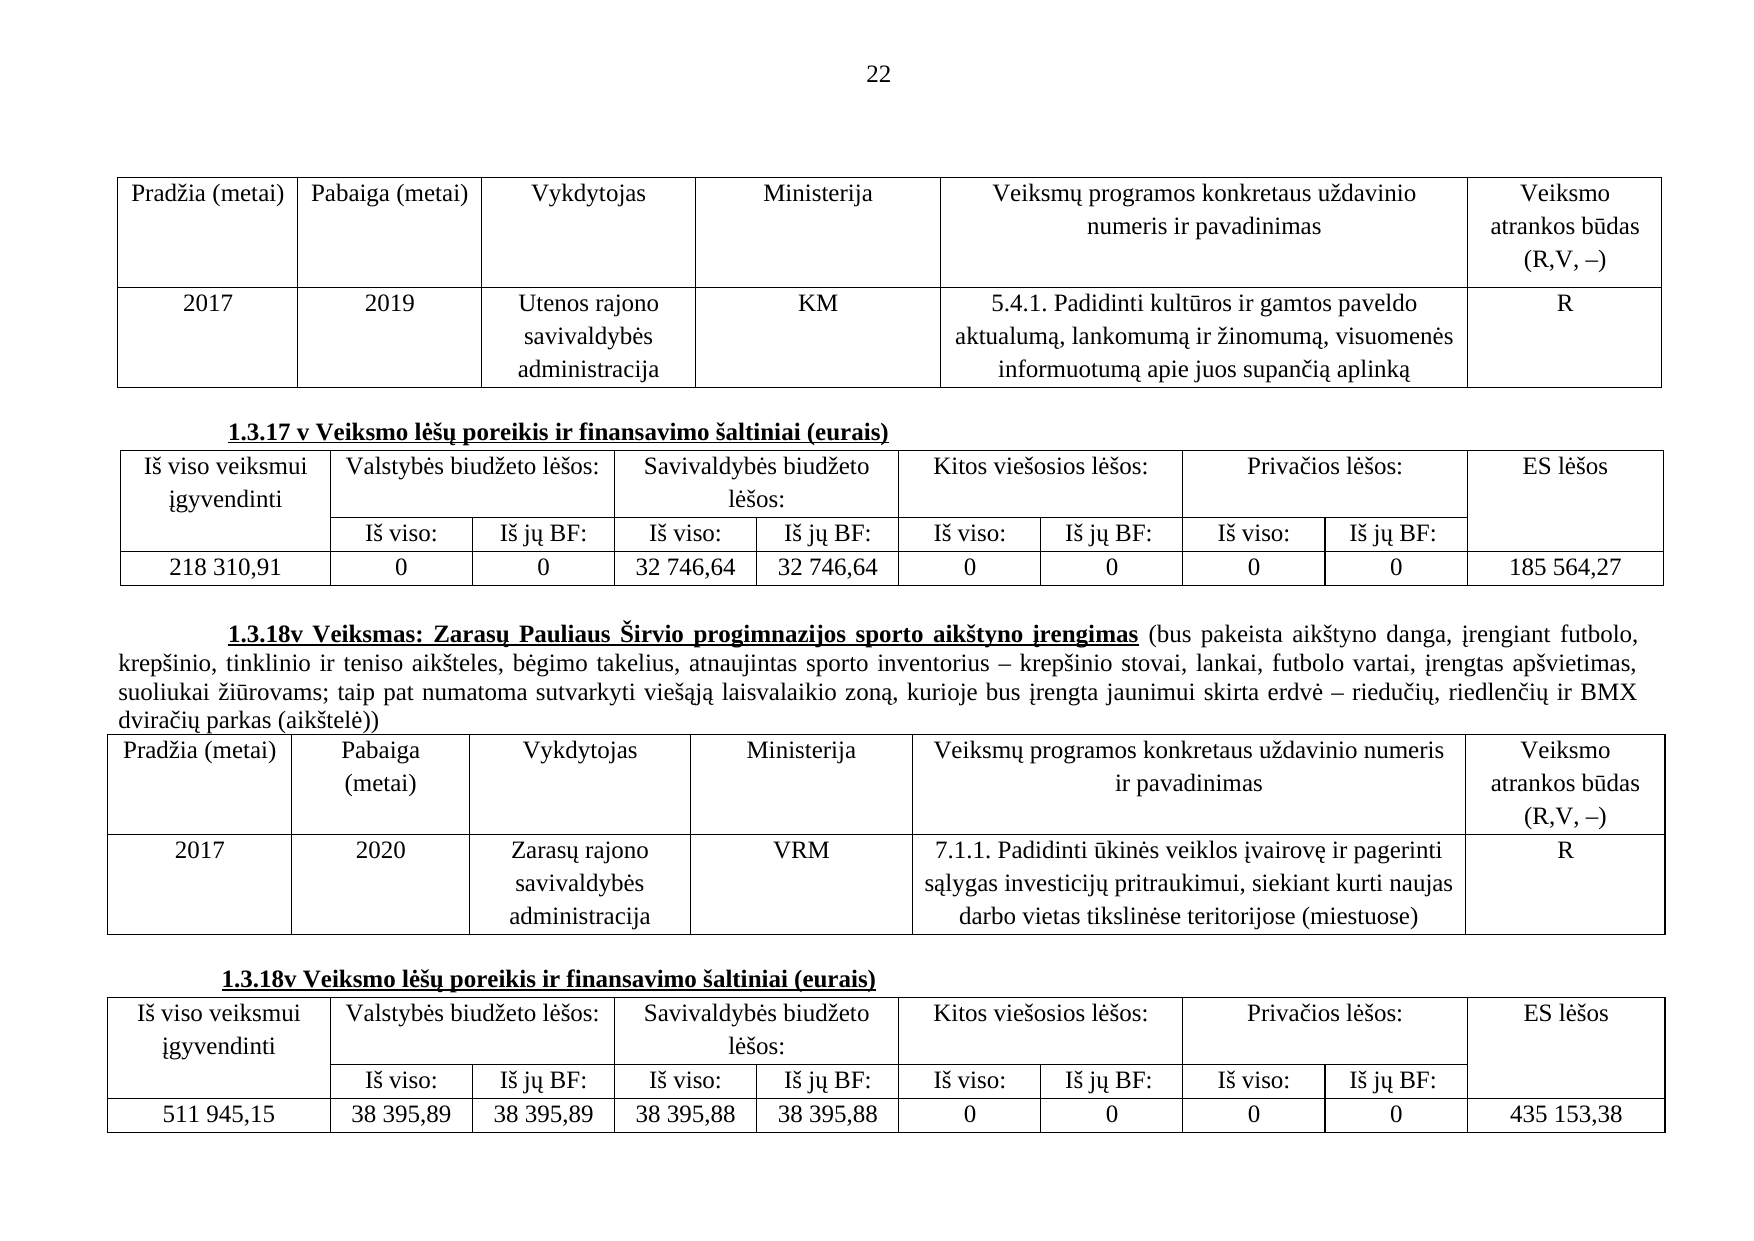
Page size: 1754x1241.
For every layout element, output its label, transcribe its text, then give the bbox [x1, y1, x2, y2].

table_cell Iš jų BF: [757, 518, 898, 551]
table_header Savivaldybės biudžeto lėšos: [615, 998, 898, 1064]
table_header Vykdytojas [470, 735, 690, 834]
table_cell 0 [1326, 1099, 1467, 1132]
table_cell Iš viso: [331, 518, 472, 551]
table_cell Iš jų BF: [757, 1065, 898, 1098]
table_cell 0 [899, 1099, 1040, 1132]
table_cell 0 [473, 552, 614, 585]
table_cell 435 153,38 [1468, 1099, 1664, 1132]
table_cell 32 746,64 [615, 552, 756, 585]
table_header Pabaiga (metai) [298, 178, 481, 287]
table_header Kitos viešosios lėšos: [899, 998, 1182, 1064]
table_header Veiksmų programos konkretaus uždavinio numeris ir pavadinimas [913, 735, 1465, 834]
table_header Savivaldybės biudžeto lėšos: [615, 451, 898, 517]
table_header Ministerija [696, 178, 940, 287]
table_cell 38 395,88 [615, 1099, 756, 1132]
table_cell 7.1.1. Padidinti ūkinės veiklos įvairovę ir pagerinti sąlygas investicijų pritraukimui, siekiant kurti naujas darbo vietas tikslinėse teritorijose (miestuose) [913, 835, 1465, 934]
table_header Privačios lėšos: [1183, 451, 1467, 517]
table_cell VRM [691, 835, 912, 934]
table_cell 38 395,89 [331, 1099, 472, 1132]
table_header Ministerija [691, 735, 912, 834]
table_cell Iš jų BF: [473, 1065, 614, 1098]
table_cell 511 945,15 [108, 1099, 330, 1132]
table_cell 0 [1326, 552, 1467, 585]
table_cell Iš jų BF: [1326, 518, 1467, 551]
table_cell 5.4.1. Padidinti kultūros ir gamtos paveldo aktualumą, lankomumą ir žinomumą, visuomenės informuotumą apie juos supančią aplinką [941, 288, 1467, 387]
table_header Valstybės biudžeto lėšos: [331, 451, 614, 517]
table_cell 0 [1183, 1099, 1324, 1132]
table_cell 2019 [298, 288, 481, 387]
table_cell 218 310,91 [121, 552, 330, 585]
table_cell Iš viso: [899, 1065, 1040, 1098]
text 1.3.17 v Veiksmo lėšų poreikis ir finansavimo šaltiniai (eurais) [118, 417, 1639, 446]
table_header ES lėšos [1468, 998, 1664, 1098]
table_cell Iš viso: [1183, 518, 1324, 551]
table_cell Iš jų BF: [1041, 1065, 1182, 1098]
table_cell 38 395,89 [473, 1099, 614, 1132]
table_cell 2020 [292, 835, 469, 934]
table_cell Zarasų rajono savivaldybės administracija [470, 835, 690, 934]
table_cell Iš jų BF: [1041, 518, 1182, 551]
table_cell 2017 [108, 835, 291, 934]
table_cell R [1468, 288, 1661, 387]
table_cell Iš viso: [615, 1065, 756, 1098]
text 1.3.18v Veiksmo lėšų poreikis ir finansavimo šaltiniai (eurais) [118, 964, 1639, 993]
table_header Pabaiga (metai) [292, 735, 469, 834]
table_cell 0 [331, 552, 472, 585]
table_cell Iš viso: [1183, 1065, 1324, 1098]
table_header Valstybės biudžeto lėšos: [331, 998, 614, 1064]
table_header Veiksmo atrankos būdas (R,V, –) [1468, 178, 1661, 287]
table_cell 2017 [118, 288, 297, 387]
table_header Vykdytojas [482, 178, 695, 287]
table_header ES lėšos [1468, 451, 1663, 551]
table_header Pradžia (metai) [108, 735, 291, 834]
table_cell Utenos rajono savivaldybės administracija [482, 288, 695, 387]
table_cell 0 [1041, 552, 1182, 585]
table_header Iš viso veiksmui įgyvendinti [108, 998, 330, 1098]
table_cell 0 [1183, 552, 1324, 585]
table_cell 38 395,88 [757, 1099, 898, 1132]
table_cell Iš jų BF: [473, 518, 614, 551]
table_cell KM [696, 288, 940, 387]
table_cell Iš viso: [899, 518, 1040, 551]
table_cell Iš jų BF: [1326, 1065, 1467, 1098]
text 1.3.18v Veiksmas: Zarasų Pauliaus Širvio progimnazijos sporto aikštyno įrengimas (bus pakeista aikštyno danga, įrengiant futbolo, krepšinio, tinklinio ir teniso aikšteles, bėgimo takelius, atnaujintas sporto inventorius – krepšinio stovai, lankai, futbolo vartai, įrengtas apšvietimas, suoliukai žiūrovams; taip pat numatoma sutvarkyti viešąją laisvalaikio zoną, kurioje bus įrengta jaunimui skirta erdvė – riedučių, riedlenčių ir BMX dviračių parkas (aikštelė)) [118, 619, 1639, 734]
table_header Veiksmo atrankos būdas (R,V, –) [1466, 735, 1664, 834]
table_header Privačios lėšos: [1183, 998, 1467, 1064]
table_cell R [1466, 835, 1664, 934]
table_cell Iš viso: [615, 518, 756, 551]
table_header Kitos viešosios lėšos: [899, 451, 1182, 517]
table_header Pradžia (metai) [118, 178, 297, 287]
table_cell Iš viso: [331, 1065, 472, 1098]
table_header Veiksmų programos konkretaus uždavinio numeris ir pavadinimas [941, 178, 1467, 287]
table_cell 32 746,64 [757, 552, 898, 585]
table_cell 0 [899, 552, 1040, 585]
table_cell 0 [1041, 1099, 1182, 1132]
table_header Iš viso veiksmui įgyvendinti [121, 451, 330, 551]
table_cell 185 564,27 [1468, 552, 1663, 585]
